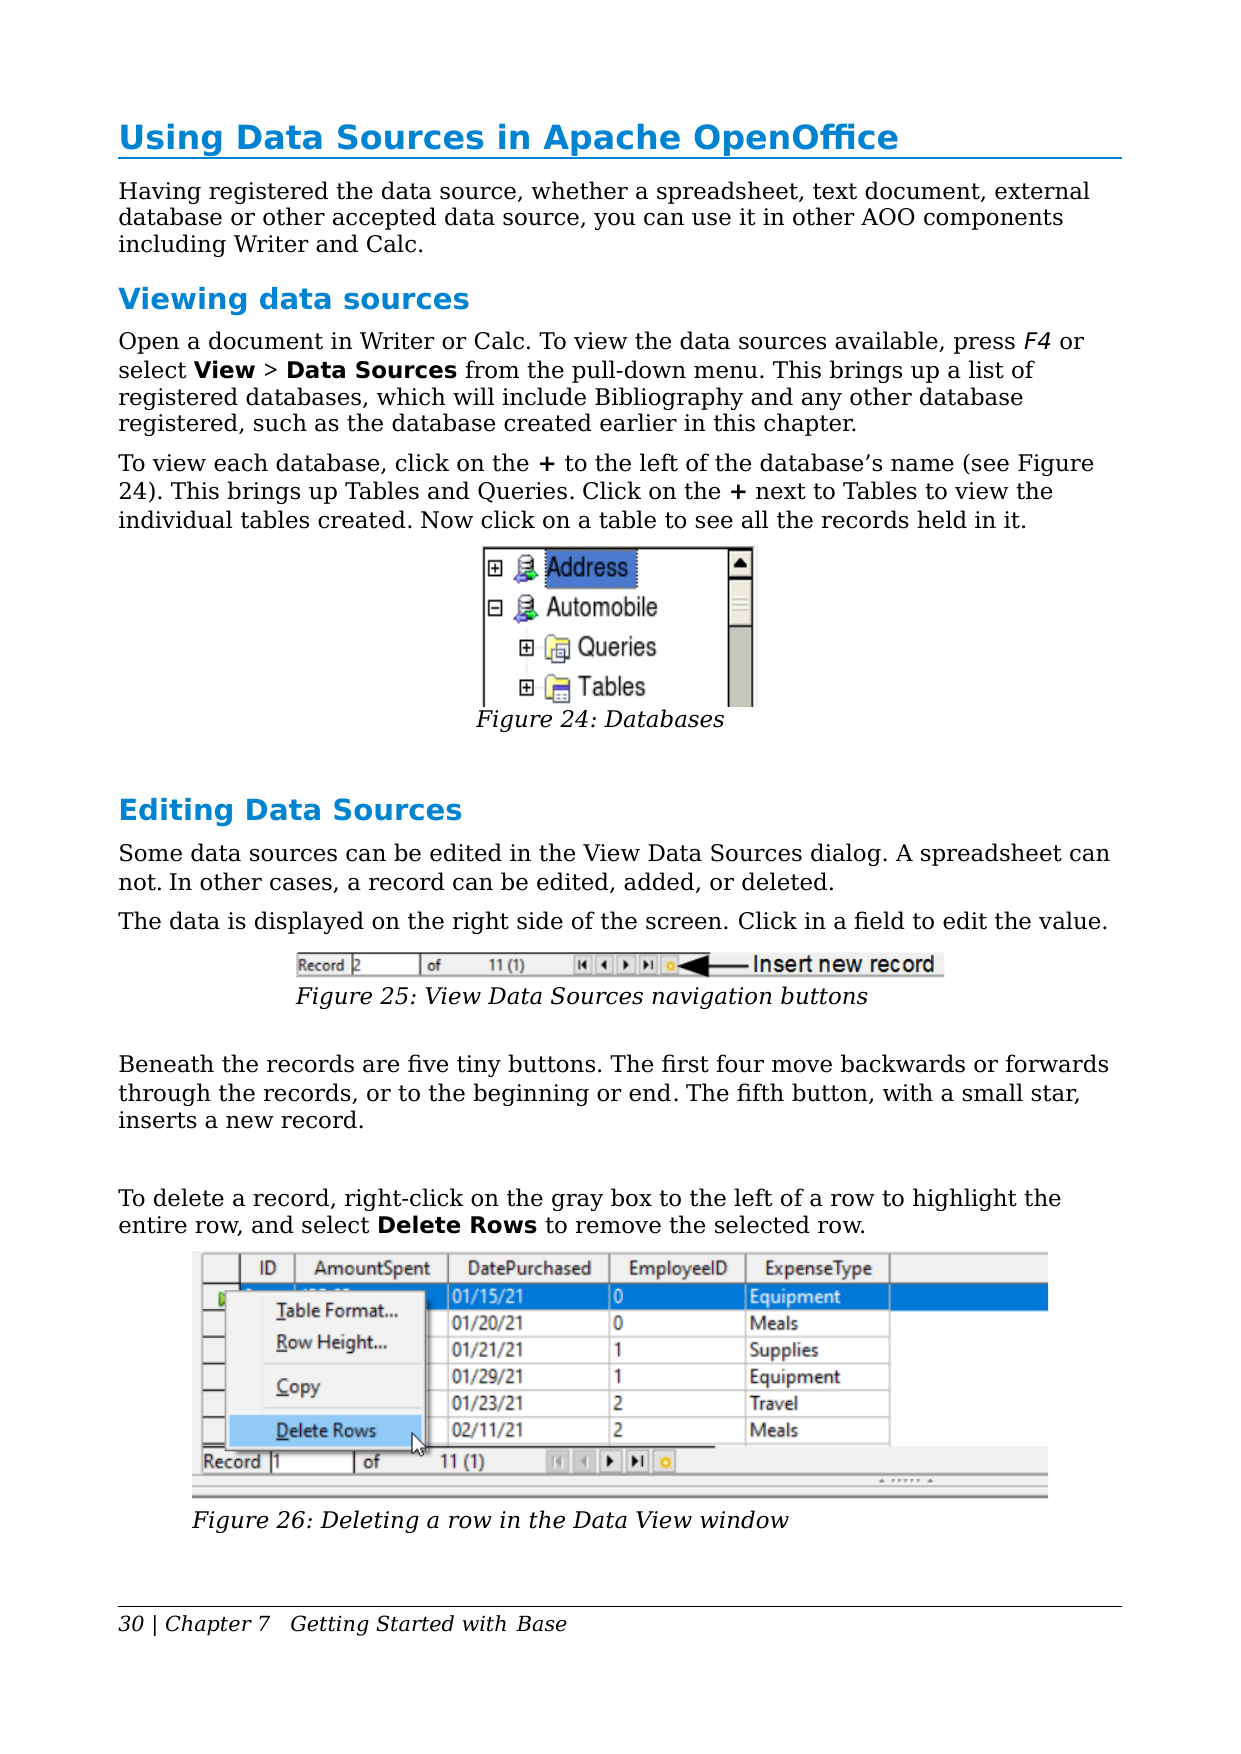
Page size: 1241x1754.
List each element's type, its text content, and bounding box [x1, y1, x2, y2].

text Beneath the records are five tiny buttons. The first four move backwards or forwards through the records, or to the beginning or end. The fifth button, with a small star, inserts a new record. [118, 1051, 1122, 1133]
text Some data sources can be edited in the View Data Sources dialog. A spreadsheet can not. In other cases, a record can be edited, added, or deleted. [118, 840, 1122, 895]
picture [482, 546, 758, 707]
picture [192, 1251, 1049, 1508]
text To delete a record, right-click on the gray box to the left of a row to highlight the entire row, and select Delete Rows to remove the selected row. [118, 1185, 1122, 1238]
text Open a document in Writer or Calc. To view the data sources available, press F4 or select View > Data Sources from the pull-down menu. This brings up a list of registered databases, which will include Bibliography and any other database registered, such as the database created earlier in this chapter. [118, 328, 1122, 437]
text Figure 26: Deleting a row in the Data View window [192, 1508, 1048, 1534]
text Figure 25: View Data Sources navigation buttons [296, 984, 944, 1010]
subtitle Using Data Sources in Apache OpenOffice [118, 118, 1122, 157]
picture [295, 947, 945, 984]
text Having registered the data source, whether a spreadsheet, text document, external database or other accepted data source, you can use it in other AOO components including Writer and Calc. [118, 178, 1122, 258]
text The data is displayed on the right side of the screen. Click in a field to edit the value. [118, 908, 1122, 934]
subtitle Viewing data sources [118, 282, 1122, 316]
text Figure 24: Databases [476, 707, 764, 733]
text To view each database, click on the + to the left of the database’s name (see Figure 24). This brings up Tables and Queries. Click on the + next to Tables to view the individual tables created. Now click on a table to see all the records held in it. [118, 450, 1122, 534]
subtitle Editing Data Sources [118, 793, 1122, 827]
